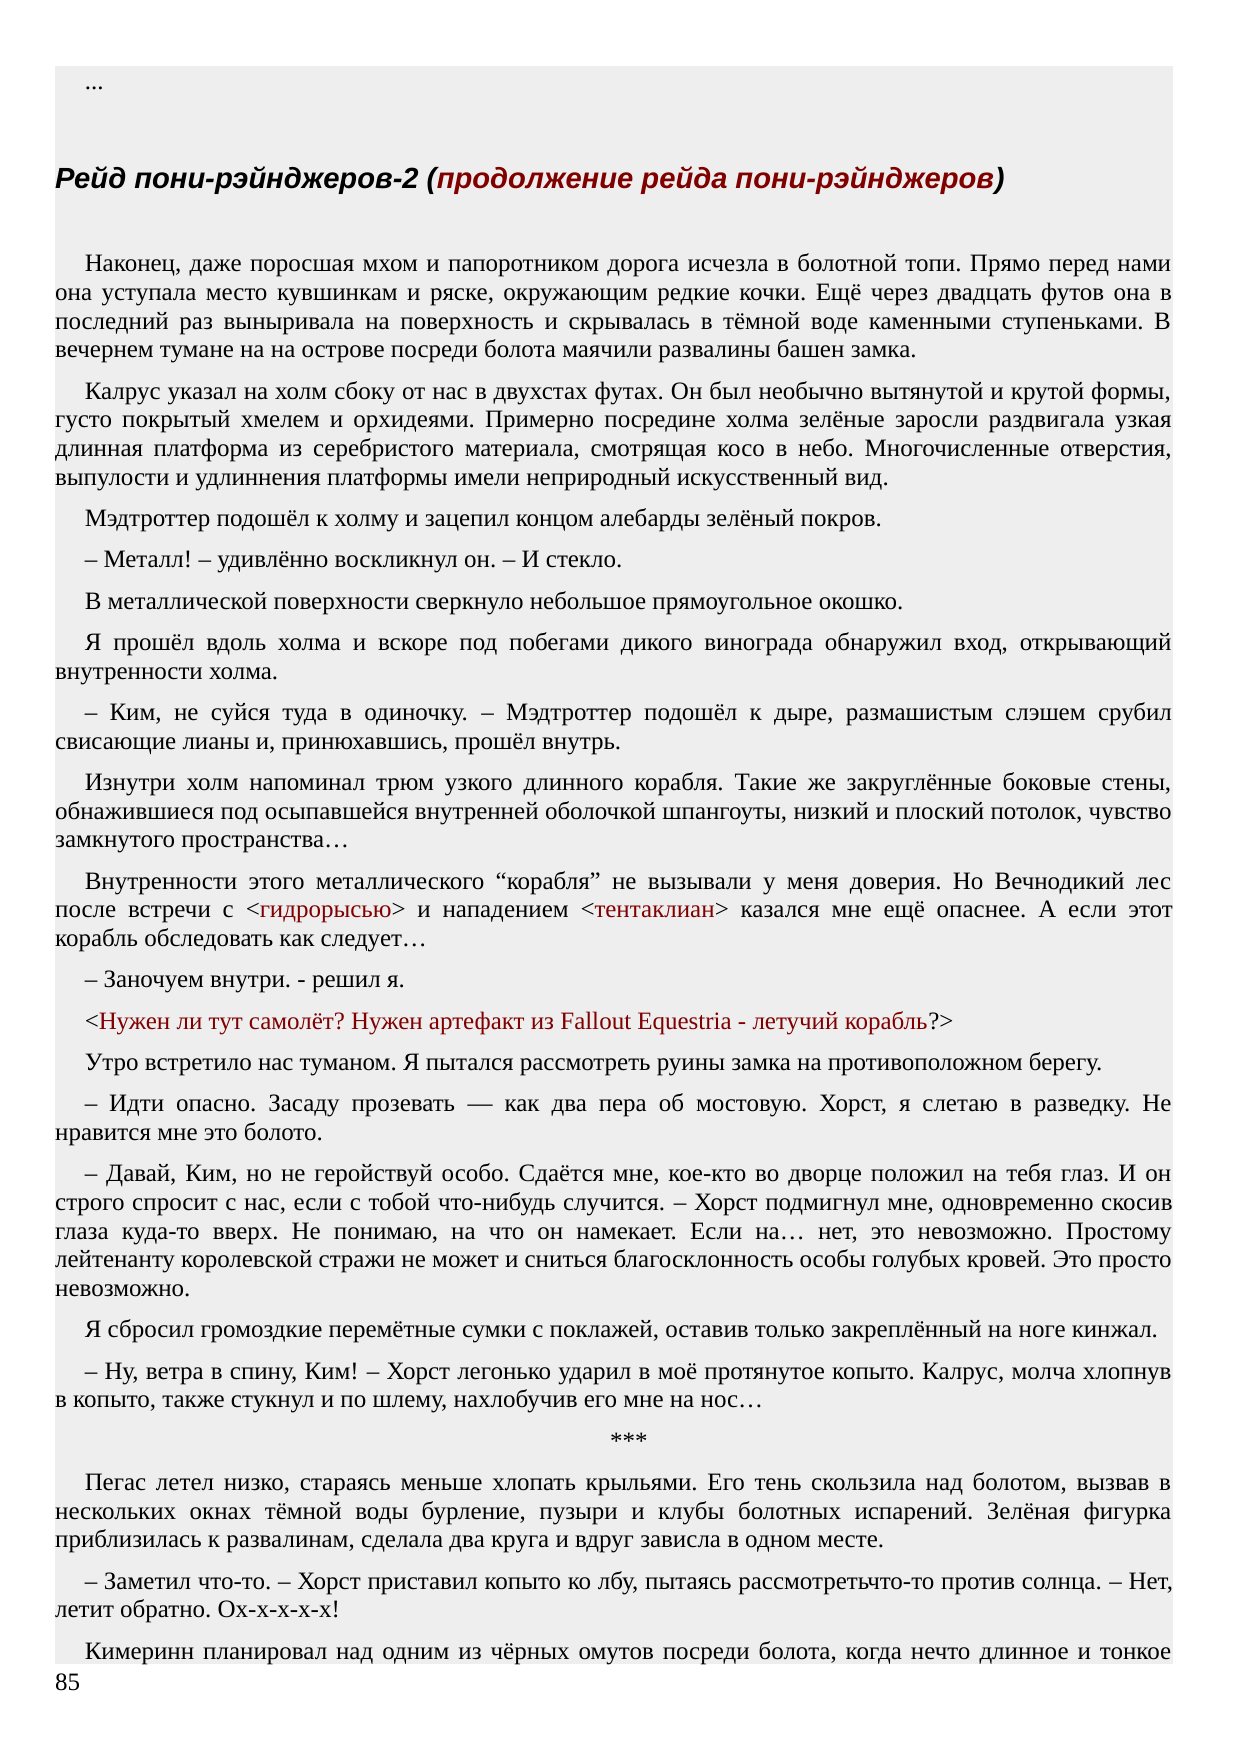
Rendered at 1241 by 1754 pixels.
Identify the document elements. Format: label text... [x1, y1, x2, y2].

text – Заметил что-то. – Хорст приставил копыто ко лбу, пытаясь рассмотретьчто-то против солнца. – Нет, летит обратно. Ох-х-х-х-х! [55, 1566, 1173, 1623]
text Кимеринн планировал над одним из чёрных омутов посреди болота, когда нечто длинное и тонкое [55, 1636, 1173, 1664]
text – Заночуем внутри. - решил я. [55, 964, 1173, 993]
text Я прошёл вдоль холма и вскоре под побегами дикого винограда обнаружил вход, открывающий внутренности холма. [55, 627, 1173, 684]
text Я сбросил громоздкие перемётные сумки с поклажей, оставив только закреплённый на ноге кинжал. [55, 1314, 1173, 1343]
text Внутренности этого металлического “корабля” не вызывали у меня доверия. Но Вечнодикий лес после встречи с <гидрорысью> и нападением <тентаклиан> казался мне ещё опаснее. А если этот корабль обследовать как следует… [55, 866, 1173, 952]
text – Ну, ветра в спину, Ким! – Хорст легонько ударил в моё протянутое копыто. Калрус, молча хлопнув в копыто, также стукнул и по шлему, нахлобучив его мне на нос… [55, 1356, 1173, 1413]
subtitle Рейд пони-рэйнджеров-2 (продолжение рейда пони-рэйнджеров) [55, 161, 1173, 194]
text Утро встретило нас туманом. Я пытался рассмотреть руины замка на противоположном берегу. [55, 1047, 1173, 1076]
text <Нужен ли тут самолёт? Нужен артефакт из Fallout Equestria - летучий корабль?> [55, 1006, 1173, 1034]
text – Металл! – удивлённо воскликнул он. – И стекло. [55, 544, 1173, 573]
text – Давай, Ким, но не геройствуй особо. Сдаётся мне, кое-кто во дворце положил на тебя глаз. И он строго спросит с нас, если с тобой что-нибудь случится. – Хорст подмигнул мне, одновременно скосив глаза куда-то вверх. Не понимаю, на что он намекает. Если на… нет, это невозможно. Простому лейтенанту королевской стражи не может и сниться благосклонность особы голубых кровей. Это просто невозможно. [55, 1158, 1173, 1302]
text – Идти опасно. Засаду прозевать — как два пера об мостовую. Хорст, я слетаю в разведку. Не нравится мне это болото. [55, 1088, 1173, 1146]
text – Ким, не суйся туда в одиночку. – Мэдтроттер подошёл к дыре, размашистым слэшем срубил свисающие лианы и, принюхавшись, прошёл внутрь. [55, 697, 1173, 754]
text Калрус указал на холм сбоку от нас в двухстах футах. Он был необычно вытянутой и крутой формы, густо покрытый хмелем и орхидеями. Примерно посредине холма зелёные заросли раздвигала узкая длинная платформа из серебристого материала, смотрящая косо в небо. Многочисленные отверстия, выпулости и удлиннения платформы имели неприродный искусственный вид. [55, 376, 1173, 491]
text Изнутри холм напоминал трюм узкого длинного корабля. Такие же закруглённые боковые стены, обнажившиеся под осыпавшейся внутренней оболочкой шпангоуты, низкий и плоский потолок, чувство замкнутого пространства… [55, 767, 1173, 853]
text В металлической поверхности сверкнуло небольшое прямоугольное окошко. [55, 586, 1173, 614]
text Наконец, даже поросшая мхом и папоротником дорога исчезла в болотной топи. Прямо перед нами она уступала место кувшинкам и ряске, окружающим редкие кочки. Ещё через двадцать футов она в последний раз выныривала на поверхность и скрывалась в тёмной воде каменными ступеньками. В вечернем тумане на на острове посреди болота маячили развалины башен замка. [55, 248, 1173, 363]
text Пегас летел низко, стараясь меньше хлопать крыльями. Его тень скользила над болотом, вызвав в нескольких окнах тёмной воды бурление, пузыри и клубы болотных испарений. Зелёная фигурка приблизилась к развалинам, сделала два круга и вдруг зависла в одном месте. [55, 1467, 1173, 1553]
text *** [55, 1426, 1173, 1454]
text Мэдтроттер подошёл к холму и зацепил концом алебарды зелёный покров. [55, 503, 1173, 532]
text ... [55, 66, 1173, 95]
